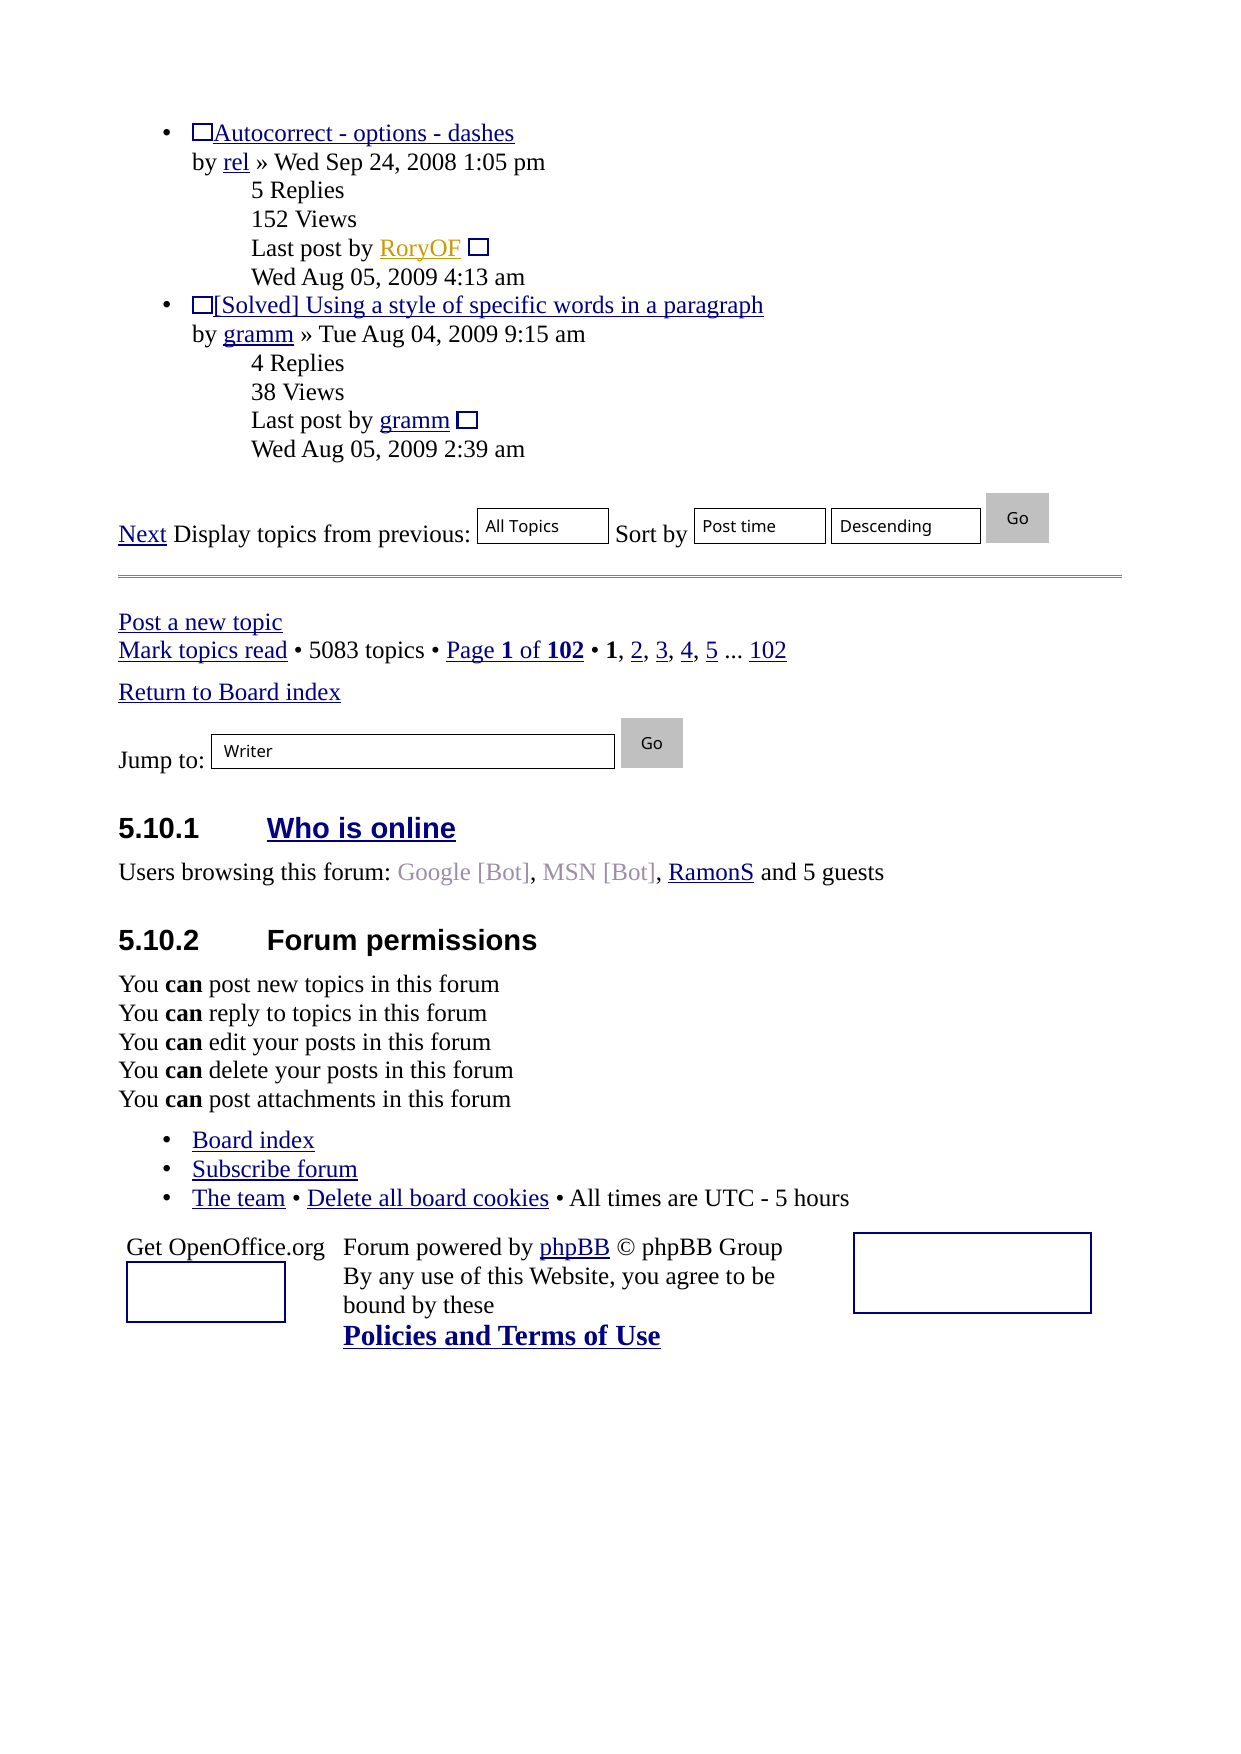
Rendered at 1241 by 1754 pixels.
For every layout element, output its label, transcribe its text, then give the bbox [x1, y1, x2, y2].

text Users browsing this forum: Google [Bot], MSN [Bot], RamonS and 5 guests [118, 857, 1122, 886]
subtitle Autocorrect - options - dashes by rel » Wed Sep 24, 2008 1:05 pm [162, 118, 1122, 176]
text Next Display topics from previous: Sort by [118, 493, 1122, 548]
text Post a new topic [118, 607, 1122, 636]
text Jump to: [118, 718, 1122, 773]
list 152 Views [221, 204, 1122, 233]
list 38 Views [221, 377, 1122, 406]
table_header Forum powered by phpBB © phpBB Group By any use of this Website, you agree to be bound by these Policies and Terms of Use [335, 1224, 846, 1360]
list Last post by gramm Wed Aug 05, 2009 2:39 am [221, 406, 1122, 463]
list 5 Replies [221, 176, 1122, 204]
table_header [846, 1224, 1122, 1360]
list Subscribe forum [162, 1154, 1122, 1183]
list Board index [162, 1126, 1122, 1154]
subtitle Forum permissions [118, 923, 1122, 957]
table_header Get OpenOffice.org [118, 1224, 335, 1360]
list The team • Delete all board cookies • All times are UTC - 5 hours [162, 1183, 1122, 1212]
subtitle Who is online [118, 811, 1122, 844]
subtitle [Solved] Using a style of specific words in a paragraph by gramm » Tue Aug 04, 2009 9:15 am [162, 291, 1122, 348]
list Last post by RoryOF Wed Aug 05, 2009 4:13 am [221, 233, 1122, 291]
text You can post new topics in this forum You can reply to topics in this forum You can edit your posts in this forum You can delete your posts in this forum You can post attachments in this forum [118, 969, 1122, 1113]
text Mark topics read • 5083 topics • Page 1 of 102 • 1, 2, 3, 4, 5 ... 102 [118, 636, 1122, 664]
list 4 Replies [221, 348, 1122, 377]
text Return to Board index [118, 677, 1122, 706]
